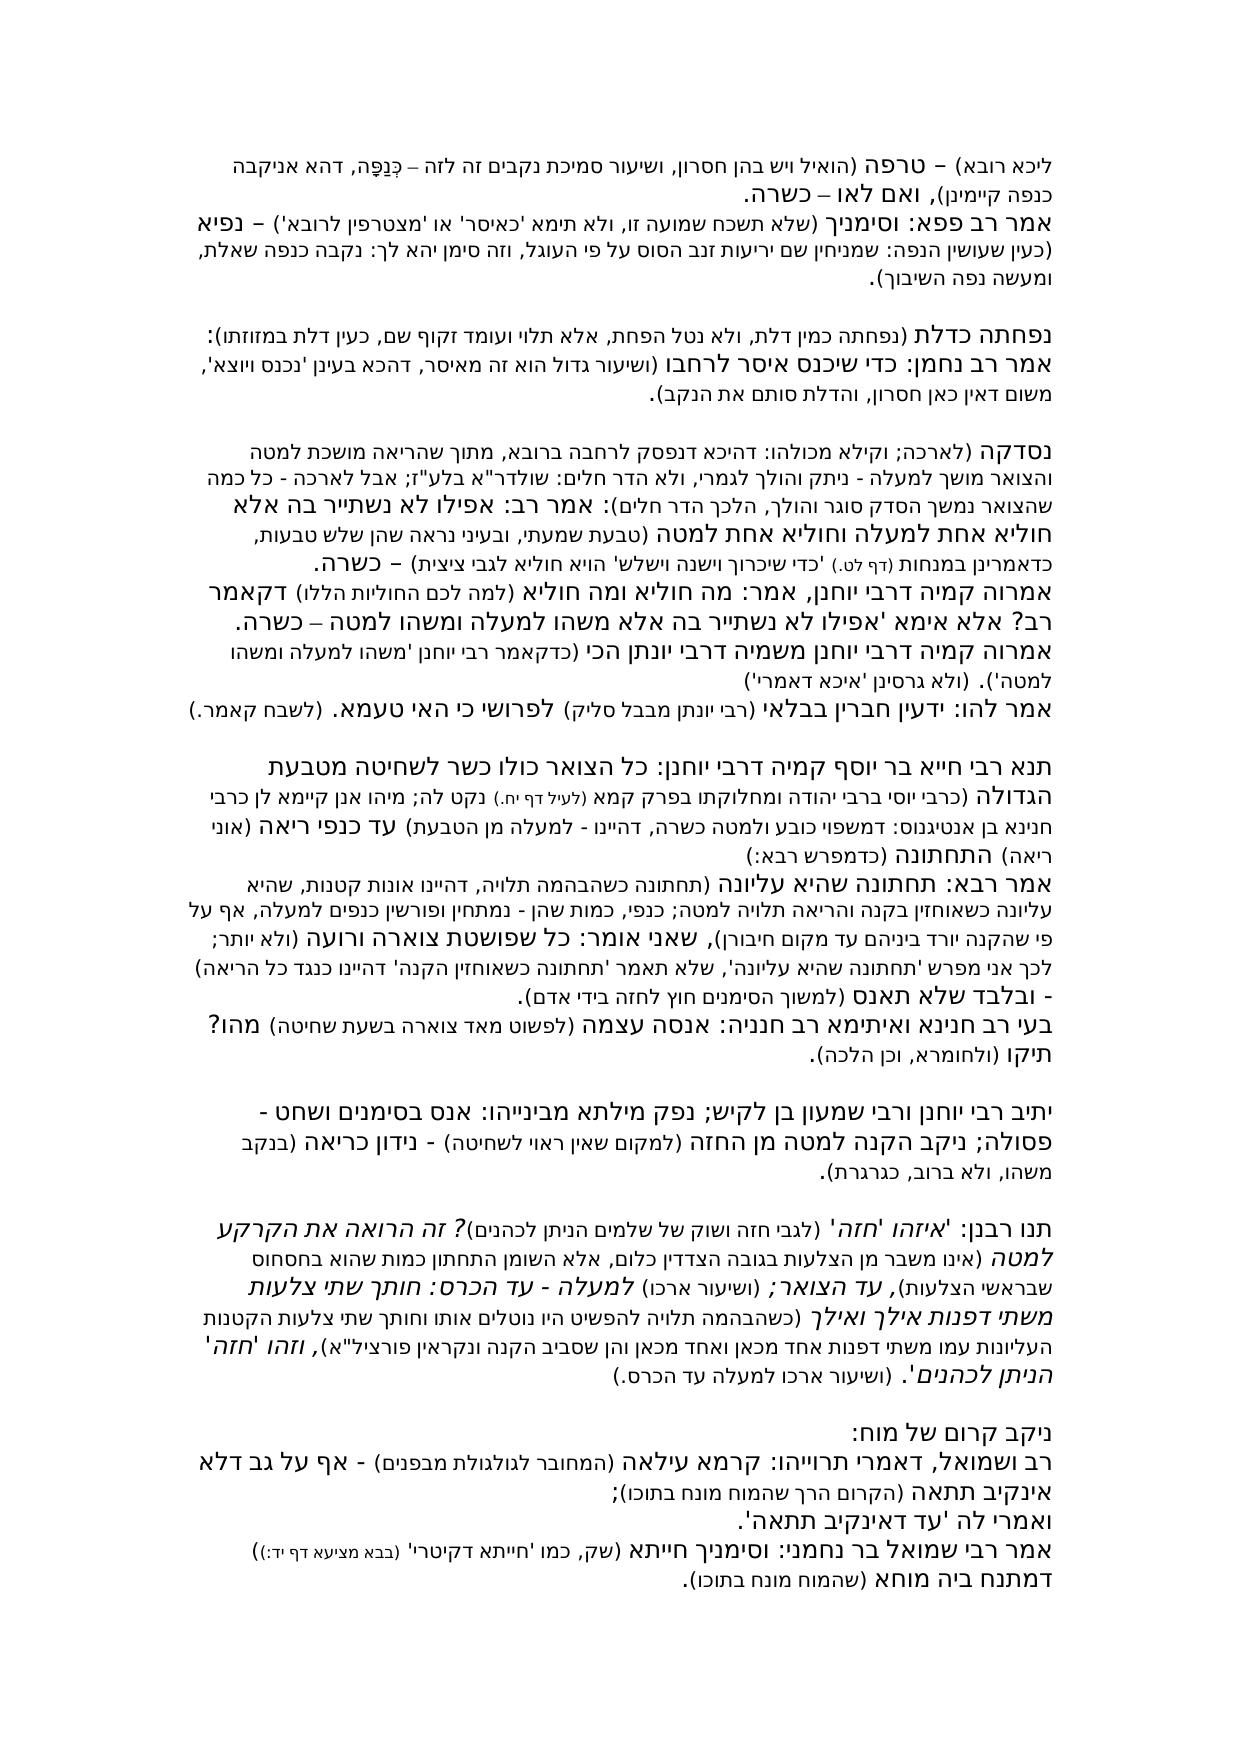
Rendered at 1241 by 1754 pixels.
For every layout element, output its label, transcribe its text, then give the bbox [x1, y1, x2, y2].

text אמרוה קמיה דרבי יוחנן, אמר: מה חוליא ומה חוליא (למה לכם החוליות הללו) דקאמר רב? אלא אימא 'אפילו לא נשתייר בה אלא משהו למעלה ומשהו למטה – כשרה. [187, 578, 1053, 636]
text אמר רב פפא: וסימניך (שלא תשכח שמועה זו, ולא תימא 'כאיסר' או 'מצטרפין לרובא') – נפיא (כעין שעושין הנפה: שמניחין שם יריעות זנב הסוס על פי העוגל, וזה סימן יהא לך: נקבה כנפה שאלת, ומעשה נפה השיבוך). [187, 208, 1053, 291]
text תיקו (ולחומרא, וכן הלכה). [187, 1040, 1053, 1069]
text ליכא רובא) – טרפה (הואיל ויש בהן חסרון, ושיעור סמיכת נקבים זה לזה – כְּנַפָּה, דהא אניקבה כנפה קיימינן), ואם לאו – כשרה. [187, 150, 1053, 208]
text אמר רבא: תחתונה שהיא עליונה (תחתונה כשהבהמה תלויה, דהיינו אונות קטנות, שהיא עליונה כשאוחזין בקנה והריאה תלויה למטה; כנפי, כמות שהן - נמתחין ופורשין כנפים למעלה, אף על פי שהקנה יורד ביניהם עד מקום חיבורן), שאני אומר: כל שפושטת צוארה ורועה (ולא יותר; לכך אני מפרש 'תחתונה שהיא עליונה', שלא תאמר 'תחתונה כשאוחזין הקנה' דהיינו כנגד כל הריאה) - ובלבד שלא תאנס (למשוך הסימנים חוץ לחזה בידי אדם). [187, 869, 1053, 1011]
text יתיב רבי יוחנן ורבי שמעון בן לקיש; נפק מילתא מבינייהו: אנס בסימנים ושחט - פסולה; ניקב הקנה למטה מן החזה (למקום שאין ראוי לשחיטה) - נידון כריאה (בנקב משהו, ולא ברוב, כגרגרת). [187, 1098, 1053, 1185]
text תנא רבי חייא בר יוסף קמיה דרבי יוחנן: כל הצואר כולו כשר לשחיטה מטבעת הגדולה (כרבי יוסי ברבי יהודה ומחלוקתו בפרק קמא (לעיל דף יח.) נקט לה; מיהו אנן קיימא לן כרבי חנינא בן אנטיגנוס: דמשפוי כובע ולמטה כשרה, דהיינו - למעלה מן הטבעת) עד כנפי ריאה (אוני ריאה) התחתונה (כדמפרש רבא:) [187, 752, 1053, 869]
text אמרוה קמיה דרבי יוחנן משמיה דרבי יונתן הכי (כדקאמר רבי יוחנן 'משהו למעלה ומשהו למטה'). (ולא גרסינן 'איכא דאמרי') [187, 636, 1053, 694]
text בעי רב חנינא ואיתימא רב חנניה: אנסה עצמה (לפשוט מאד צוארה בשעת שחיטה) מהו? [187, 1011, 1053, 1040]
text נפחתה כדלת (נפחתה כמין דלת, ולא נטל הפחת, אלא תלוי ועומד זקוף שם, כעין דלת במזוזתו): אמר רב נחמן: כדי שיכנס איסר לרחבו (ושיעור גדול הוא זה מאיסר, דהכא בעינן 'נכנס ויוצא', משום דאין כאן חסרון, והדלת סותם את הנקב). [187, 320, 1053, 408]
text אמר רבי שמואל בר נחמני: וסימניך חייתא (שק, כמו 'חייתא דקיטרי' (בבא מציעא דף יד:)) דמתנח ביה מוחא (שהמוח מונח בתוכו). [187, 1535, 1053, 1593]
text ואמרי לה 'עד דאינקיב תתאה'. [187, 1506, 1053, 1535]
text ניקב קרום של מוח: [187, 1418, 1053, 1447]
text תנו רבנן: 'איזהו 'חזה' (לגבי חזה ושוק של שלמים הניתן לכהנים)? זה הרואה את הקרקע למטה (אינו משבר מן הצלעות בגובה הצדדין כלום, אלא השומן התחתון כמות שהוא בחסחוס שבראשי הצלעות), עד הצואר; (ושיעור ארכו) למעלה - עד הכרס: חותך שתי צלעות משתי דפנות אילך ואילך (כשהבהמה תלויה להפשיט היו נוטלים אותו וחותך שתי צלעות הקטנות העליונות עמו משתי דפנות אחד מכאן ואחד מכאן והן שסביב הקנה ונקראין פורציל"א), וזהו 'חזה' הניתן לכהנים'. (ושיעור ארכו למעלה עד הכרס.) [187, 1214, 1053, 1389]
text רב ושמואל, דאמרי תרוייהו: קרמא עילאה (המחובר לגולגולת מבפנים) - אף על גב דלא אינקיב תתאה (הקרום הרך שהמוח מונח בתוכו); [187, 1447, 1053, 1506]
text אמר להו: ידעין חברין בבלאי (רבי יונתן מבבל סליק) לפרושי כי האי טעמא. (לשבח קאמר.) [187, 694, 1053, 723]
text נסדקה (לארכה; וקילא מכולהו: דהיכא דנפסק לרחבה ברובא, מתוך שהריאה מושכת למטה והצואר מושך למעלה - ניתק והולך לגמרי, ולא הדר חלים: שולדר"א בלע"ז; אבל לארכה - כל כמה שהצואר נמשך הסדק סוגר והולך, הלכך הדר חלים): אמר רב: אפילו לא נשתייר בה אלא חוליא אחת למעלה וחוליא אחת למטה (טבעת שמעתי, ובעיני נראה שהן שלש טבעות, כדאמרינן במנחות (דף לט.) 'כדי שיכרוך וישנה וישלש' הויא חוליא לגבי ציצית) – כשרה. [187, 436, 1053, 578]
